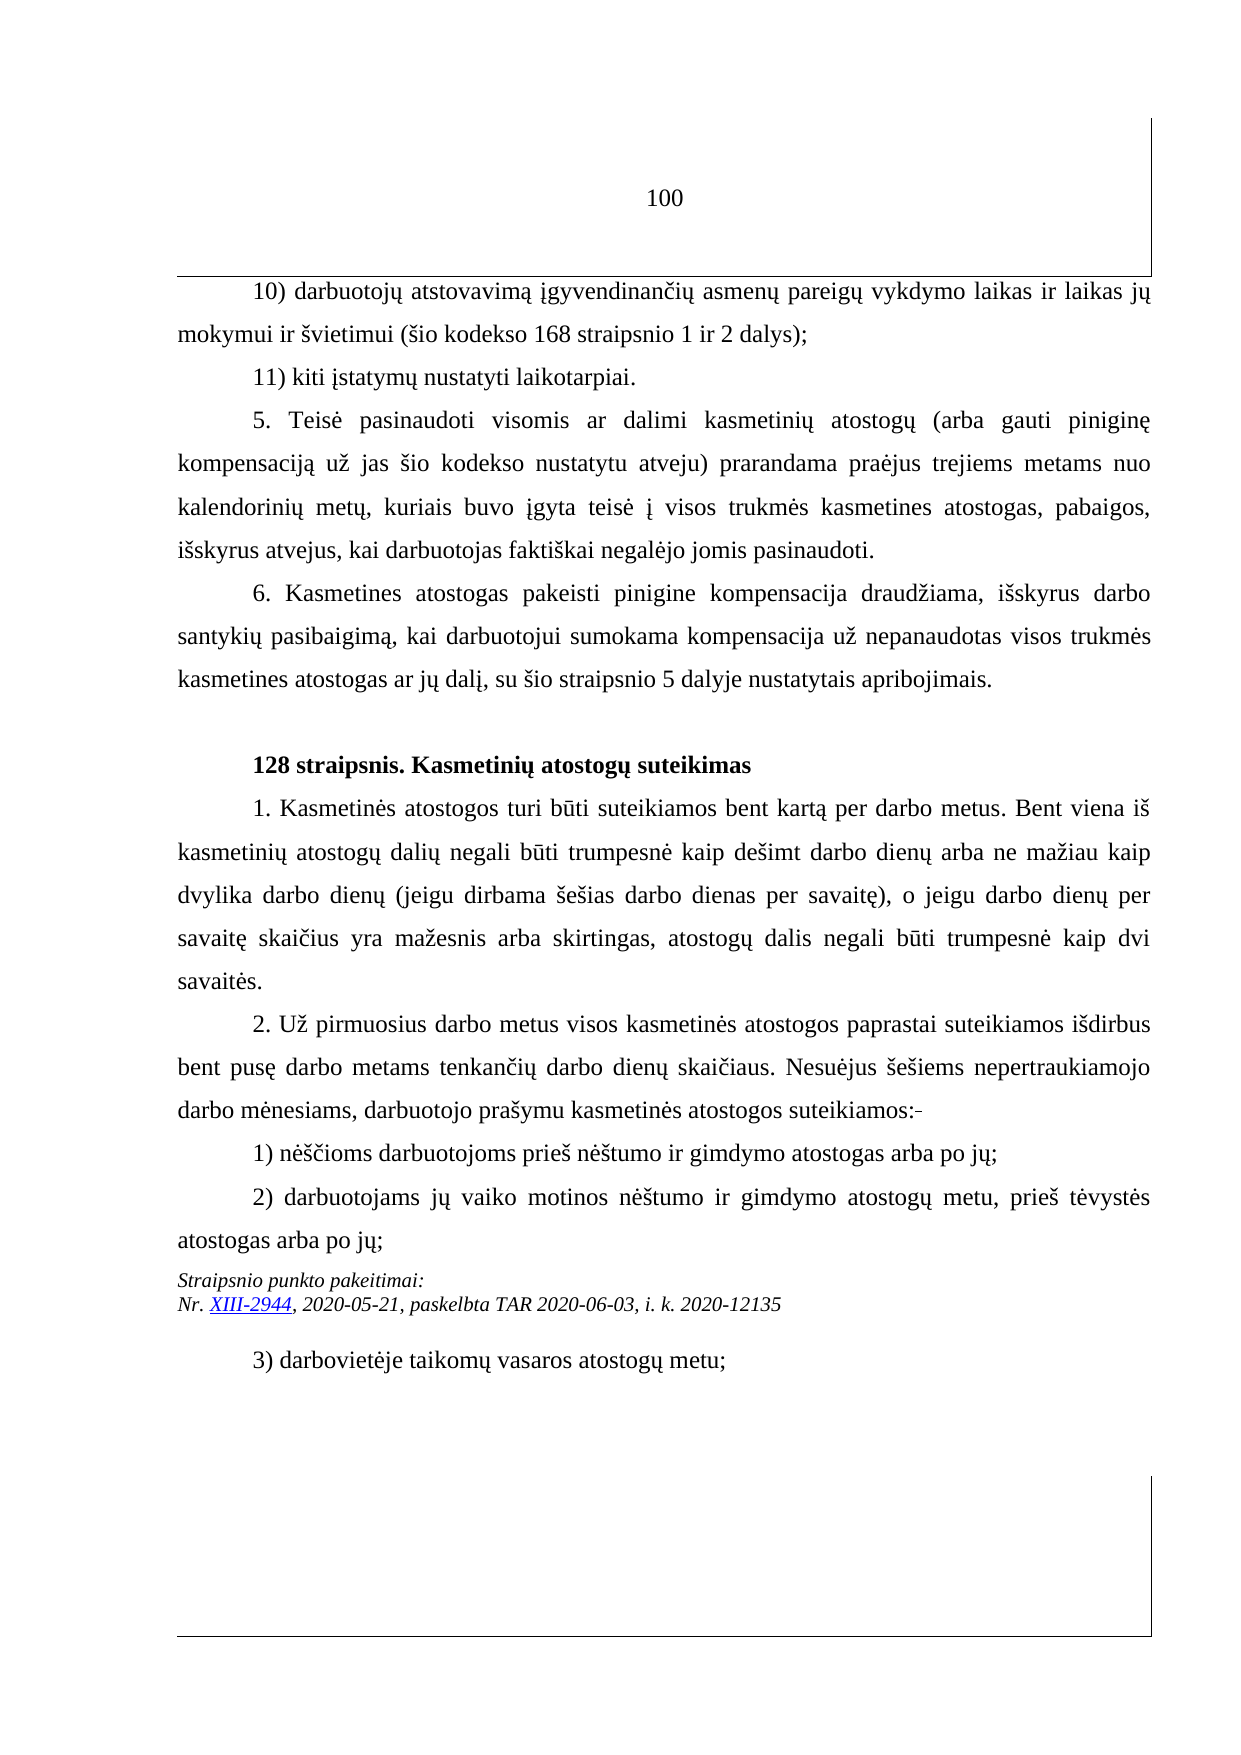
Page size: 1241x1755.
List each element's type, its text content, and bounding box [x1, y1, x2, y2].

text Straipsnio punkto pakeitimai: [177, 1268, 1152, 1292]
text 5. Teisė pasinaudoti visomis ar dalimi kasmetinių atostogų (arba gauti piniginę kompensaciją už jas šio kodekso nustatytu atveju) prarandama praėjus trejiems metams nuo kalendorinių metų, kuriais buvo įgyta teisė į visos trukmės kasmetines atostogas, pabaigos, išskyrus atvejus, kai darbuotojas faktiškai negalėjo jomis pasinaudoti. [177, 405, 1152, 563]
text 6. Kasmetines atostogas pakeisti pinigine kompensacija draudžiama, išskyrus darbo santykių pasibaigimą, kai darbuotojui sumokama kompensacija už nepanaudotas visos trukmės kasmetines atostogas ar jų dalį, su šio straipsnio 5 dalyje nustatytais apribojimais. [177, 578, 1152, 693]
text 1) nėščioms darbuotojoms prieš nėštumo ir gimdymo atostogas arba po jų; [177, 1138, 1152, 1167]
text 1. Kasmetinės atostogos turi būti suteikiamos bent kartą per darbo metus. Bent viena iš kasmetinių atostogų dalių negali būti trumpesnė kaip dešimt darbo dienų arba ne mažiau kaip dvylika darbo dienų (jeigu dirbama šešias darbo dienas per savaitę), o jeigu darbo dienų per savaitę skaičius yra mažesnis arba skirtingas, atostogų dalis negali būti trumpesnė kaip dvi savaitės. [177, 793, 1152, 995]
text 2. Už pirmuosius darbo metus visos kasmetinės atostogos paprastai suteikiamos išdirbus bent pusę darbo metams tenkančių darbo dienų skaičiaus. Nesuėjus šešiems nepertraukiamojo darbo mėnesiams, darbuotojo prašymu kasmetinės atostogos suteikiamos: [177, 1009, 1152, 1124]
text 3) darbovietėje taikomų vasaros atostogų metu; [177, 1345, 1152, 1373]
text 10) darbuotojų atstovavimą įgyvendinančių asmenų pareigų vykdymo laikas ir laikas jų mokymui ir švietimui (šio kodekso 168 straipsnio 1 ir 2 dalys); [177, 276, 1152, 348]
text 2) darbuotojams jų vaiko motinos nėštumo ir gimdymo atostogų metu, prieš tėvystės atostogas arba po jų; [177, 1182, 1152, 1253]
text Nr. XIII-2944, 2020-05-21, paskelbta TAR 2020-06-03, i. k. 2020-12135 [177, 1292, 1152, 1316]
text 11) kiti įstatymų nustatyti laikotarpiai. [177, 362, 1152, 391]
subtitle 128 straipsnis. Kasmetinių atostogų suteikimas [177, 750, 1152, 779]
